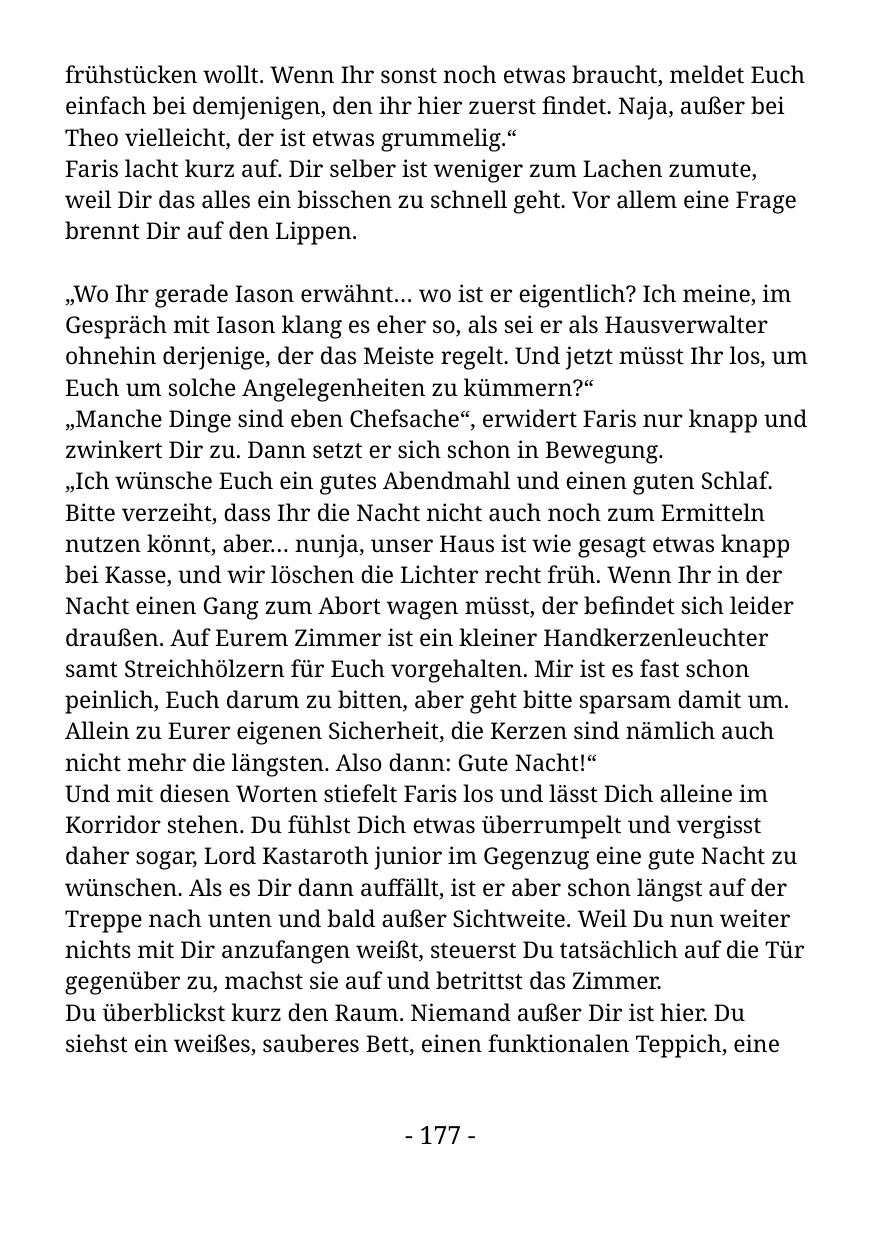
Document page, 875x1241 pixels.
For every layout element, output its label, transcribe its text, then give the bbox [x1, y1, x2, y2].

text Und mit diesen Worten stiefelt Faris los und lässt Dich alleine im Korridor stehen. Du fühlst Dich etwas überrumpelt und vergisst daher sogar, Lord Kastaroth junior im Gegenzug eine gute Nacht zu wünschen. Als es Dir dann auffällt, ist er aber schon längst auf der Treppe nach unten und bald außer Sichtweite. Weil Du nun weiter nichts mit Dir anzufangen weißt, steuerst Du tatsächlich auf die Tür gegenüber zu, machst sie auf und betrittst das Zimmer. [65, 778, 809, 997]
text „Wo Ihr gerade Iason erwähnt… wo ist er eigentlich? Ich meine, im Gespräch mit Iason klang es eher so, als sei er als Hausverwalter ohnehin derjenige, der das Meiste regelt. Und jetzt müsst Ihr los, um Euch um solche Angelegenheiten zu kümmern?“ [65, 278, 809, 403]
text frühstücken wollt. Wenn Ihr sonst noch etwas braucht, meldet Euch einfach bei demjenigen, den ihr hier zuerst findet. Naja, außer bei Theo vielleicht, der ist etwas grummelig.“ [65, 59, 809, 153]
text Faris lacht kurz auf. Dir selber ist weniger zum Lachen zumute, weil Dir das alles ein bisschen zu schnell geht. Vor allem eine Frage brennt Dir auf den Lippen. [65, 153, 809, 247]
text „Manche Dinge sind eben Chefsache“, erwidert Faris nur knapp und zwinkert Dir zu. Dann setzt er sich schon in Bewegung. [65, 403, 809, 465]
text „Ich wünsche Euch ein gutes Abendmahl und einen guten Schlaf. Bitte verzeiht, dass Ihr die Nacht nicht auch noch zum Ermitteln nutzen könnt, aber… nunja, unser Haus ist wie gesagt etwas knapp bei Kasse, und wir löschen die Lichter recht früh. Wenn Ihr in der Nacht einen Gang zum Abort wagen müsst, der befindet sich leider draußen. Auf Eurem Zimmer ist ein kleiner Handkerzenleuchter samt Streichhölzern für Euch vorgehalten. Mir ist es fast schon peinlich, Euch darum zu bitten, aber geht bitte sparsam damit um. Allein zu Eurer eigenen Sicherheit, die Kerzen sind nämlich auch nicht mehr die längsten. Also dann: Gute Nacht!“ [65, 465, 809, 778]
text Du überblickst kurz den Raum. Niemand außer Dir ist hier. Du siehst ein weißes, sauberes Bett, einen funktionalen Teppich, eine [65, 997, 809, 1059]
